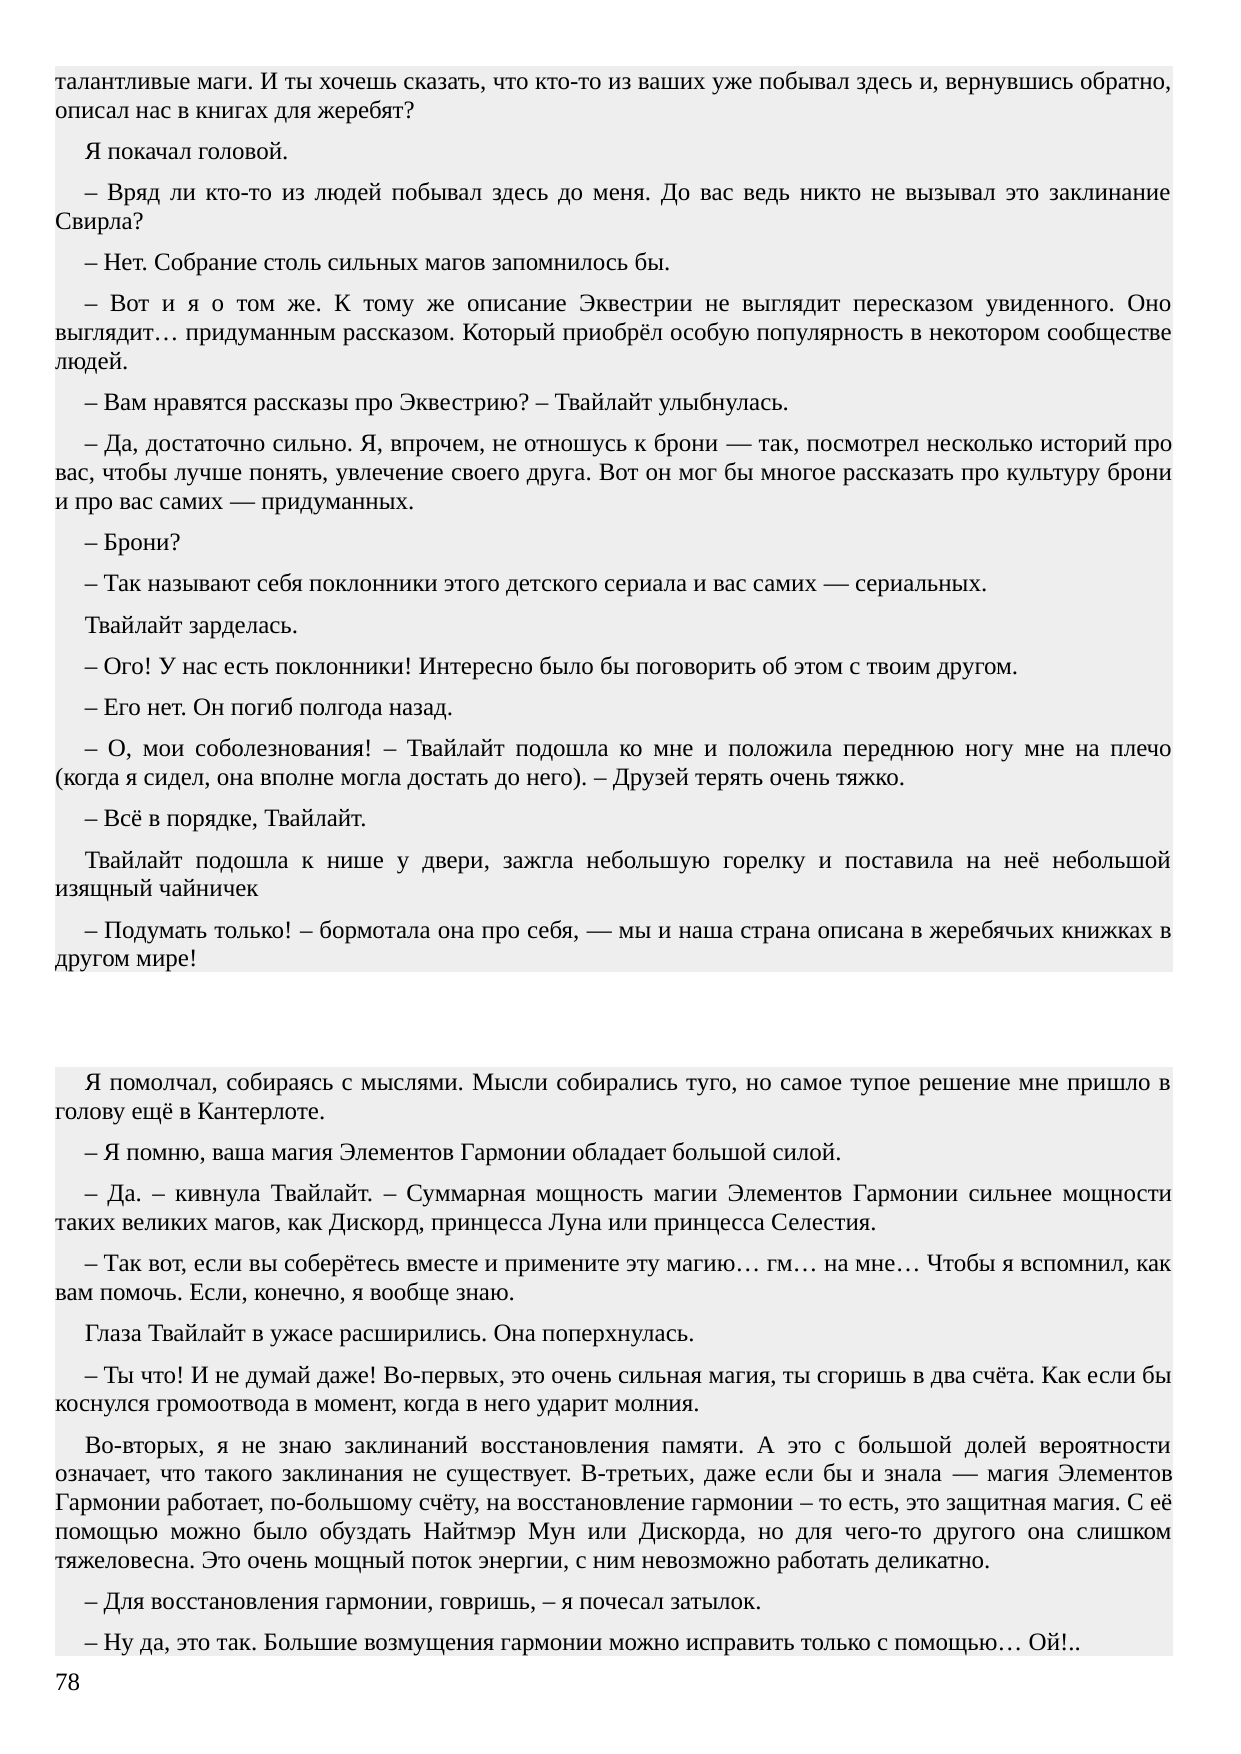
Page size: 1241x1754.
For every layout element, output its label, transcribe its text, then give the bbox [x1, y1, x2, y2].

text – Для восстановления гармонии, говришь, – я почесал затылок. [55, 1586, 1173, 1615]
text – О, мои соболезнования! – Твайлайт подошла ко мне и положила переднюю ногу мне на плечо (когда я сидел, она вполне могла достать до него). – Друзей терять очень тяжко. [55, 733, 1173, 791]
text – Ого! У нас есть поклонники! Интересно было бы поговорить об этом с твоим другом. [55, 651, 1173, 680]
text – Так вот, если вы соберётесь вместе и примените эту магию… гм… на мне… Чтобы я вспомнил, как вам помочь. Если, конечно, я вообще знаю. [55, 1248, 1173, 1306]
text – Вам нравятся рассказы про Эквестрию? – Твайлайт улыбнулась. [55, 387, 1173, 416]
text – Всё в порядке, Твайлайт. [55, 803, 1173, 832]
text – Вот и я о том же. К тому же описание Эквестрии не выглядит пересказом увиденного. Оно выглядит… придуманным рассказом. Который приобрёл особую популярность в некотором сообществе людей. [55, 288, 1173, 375]
text Я помолчал, собираясь с мыслями. Мысли собирались туго, но самое тупое решение мне пришло в голову ещё в Кантерлоте. [55, 1067, 1173, 1125]
text – Я помню, ваша магия Элементов Гармонии обладает большой силой. [55, 1137, 1173, 1166]
text – Ну да, это так. Большие возмущения гармонии можно исправить только с помощью… Ой!.. [55, 1627, 1173, 1656]
text Глаза Твайлайт в ужасе расширились. Она поперхнулась. [55, 1318, 1173, 1347]
text – Да, достаточно сильно. Я, впрочем, не отношусь к брони — так, посмотрел несколько историй про вас, чтобы лучше понять, увлечение своего друга. Вот он мог бы многое рассказать про культуру брони и про вас самих — придуманных. [55, 428, 1173, 515]
text – Вряд ли кто-то из людей побывал здесь до меня. До вас ведь никто не вызывал это заклинание Свирла? [55, 177, 1173, 235]
text Я покачал головой. [55, 136, 1173, 165]
text – Его нет. Он погиб полгода назад. [55, 692, 1173, 721]
text Твайлайт подошла к нише у двери, зажгла небольшую горелку и поставила на неё небольшой изящный чайничек [55, 845, 1173, 902]
text – Нет. Собрание столь сильных магов запомнилось бы. [55, 247, 1173, 276]
text – Да. – кивнула Твайлайт. – Суммарная мощность магии Элементов Гармонии сильнее мощности таких великих магов, как Дискорд, принцесса Луна или принцесса Селестия. [55, 1178, 1173, 1236]
text талантливые маги. И ты хочешь сказать, что кто-то из ваших уже побывал здесь и, вернувшись обратно, описал нас в книгах для жеребят? [55, 66, 1173, 123]
text – Подумать только! – бормотала она про себя, — мы и наша страна описана в жеребячьих книжках в другом мире! [55, 915, 1173, 972]
text Во-вторых, я не знаю заклинаний восстановления памяти. А это с большой долей вероятности означает, что такого заклинания не существует. В-третьих, даже если бы и знала — магия Элементов Гармонии работает, по-большому счёту, на восстановление гармонии – то есть, это защитная магия. С её помощью можно было обуздать Найтмэр Мун или Дискорда, но для чего-то другого она слишком тяжеловесна. Это очень мощный поток энергии, с ним невозможно работать деликатно. [55, 1430, 1173, 1573]
text – Ты что! И не думай даже! Во-первых, это очень сильная магия, ты сгоришь в два счёта. Как если бы коснулся громоотвода в момент, когда в него ударит молния. [55, 1360, 1173, 1417]
text – Брони? [55, 527, 1173, 556]
text – Так называют себя поклонники этого детского сериала и вас самих — сериальных. [55, 568, 1173, 597]
text Твайлайт зарделась. [55, 610, 1173, 638]
